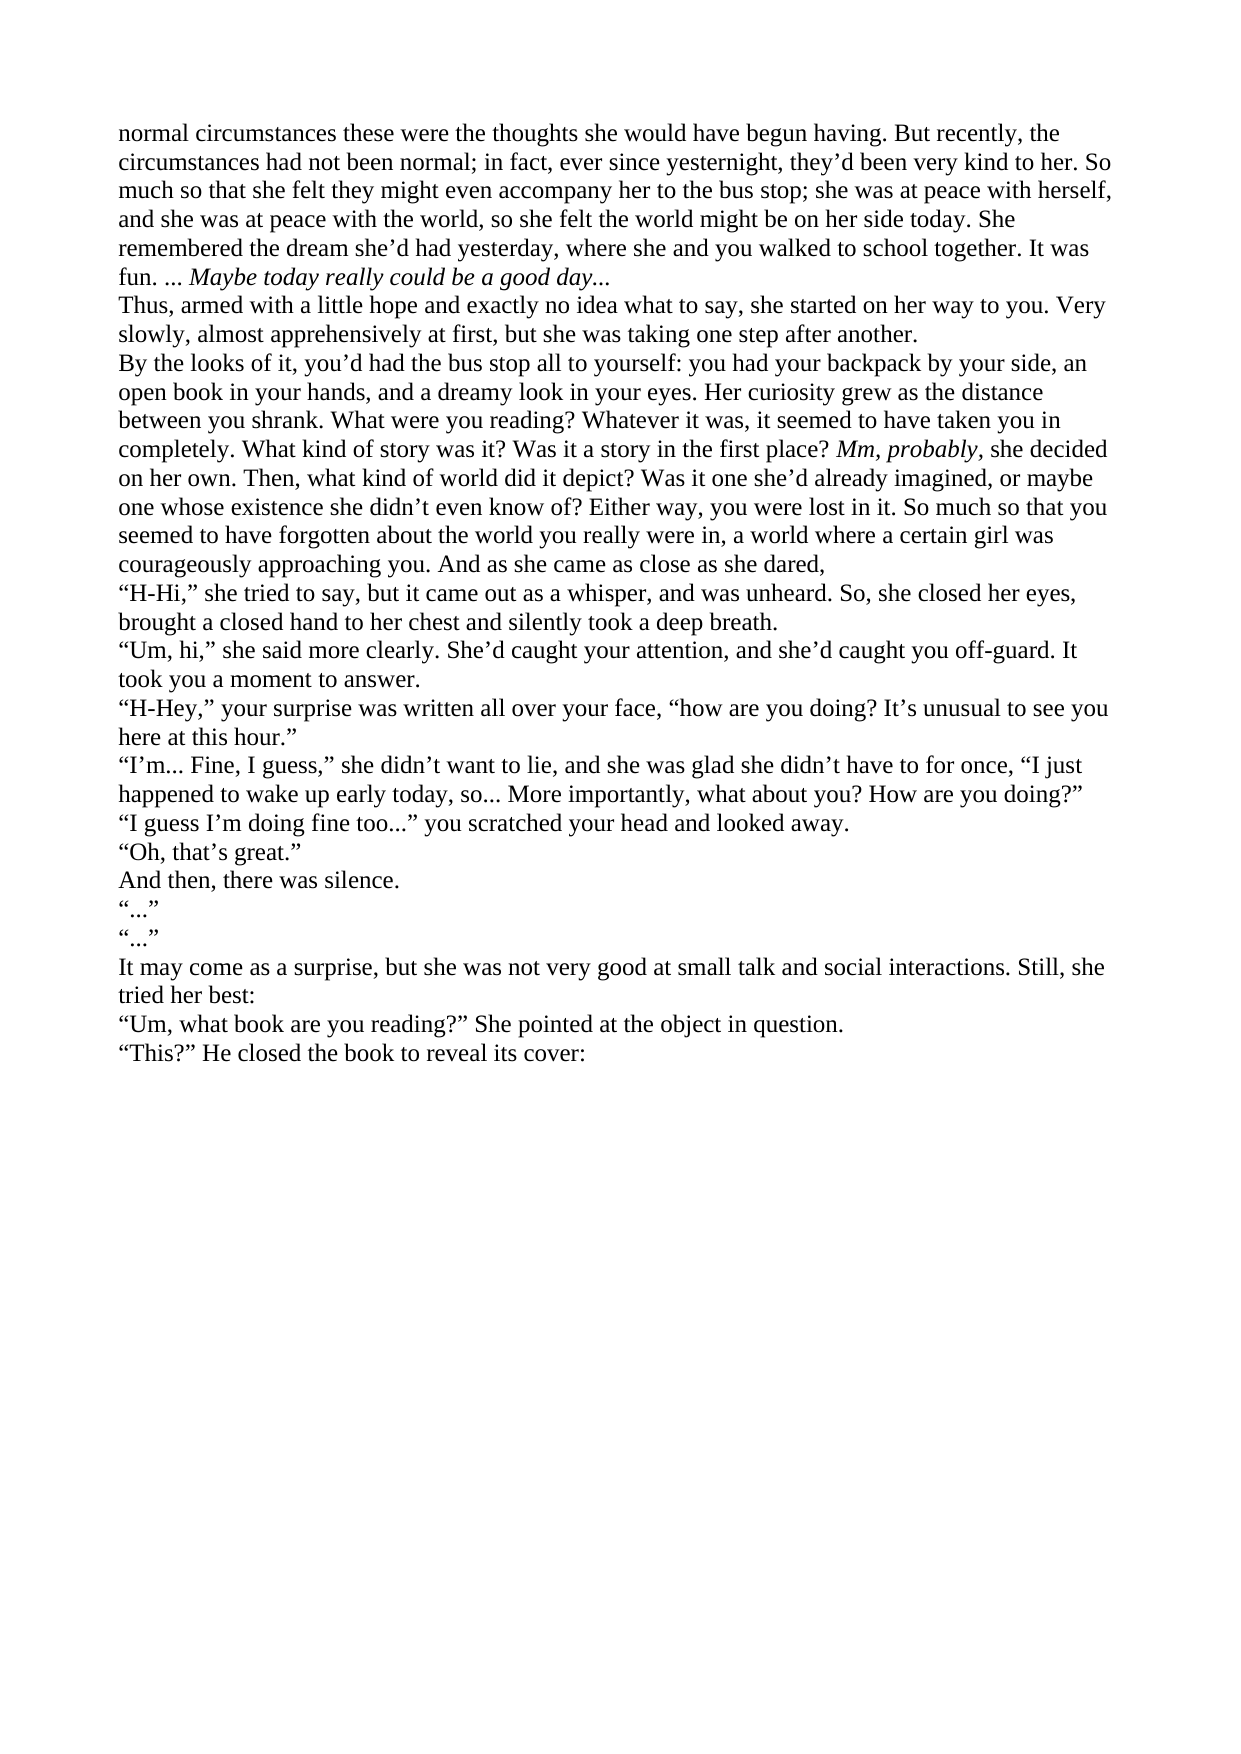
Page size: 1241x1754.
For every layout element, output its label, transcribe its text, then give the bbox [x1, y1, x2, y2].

text And then, there was silence. [118, 866, 1122, 894]
text “...” [118, 923, 1122, 952]
text “H-Hey,” your surprise was written all over your face, “how are you doing? It’s unusual to see you here at this hour.” [118, 693, 1122, 751]
text “I guess I’m doing fine too...” you scratched your head and looked away. [118, 808, 1122, 837]
text “This?” He closed the book to reveal its cover: [118, 1038, 1122, 1067]
text “Um, hi,” she said more clearly. She’d caught your attention, and she’d caught you off-guard. It took you a moment to answer. [118, 636, 1122, 693]
text By the looks of it, you’d had the bus stop all to yourself: you had your backpack by your side, an open book in your hands, and a dreamy look in your eyes. Her curiosity grew as the distance between you shrank. What were you reading? Whatever it was, it seemed to have taken you in completely. What kind of story was it? Was it a story in the first place? Mm, probably, she decided on her own. Then, what kind of world did it depict? Was it one she’d already imagined, or maybe one whose existence she didn’t even know of? Either way, you were lost in it. So much so that you seemed to have forgotten about the world you really were in, a world where a certain girl was courageously approaching you. And as she came as close as she dared, [118, 348, 1122, 578]
text “I’m... Fine, I guess,” she didn’t want to lie, and she was glad she didn’t have to for once, “I just happened to wake up early today, so... More importantly, what about you? How are you doing?” [118, 751, 1122, 808]
text Thus, armed with a little hope and exactly no idea what to say, she started on her way to you. Very slowly, almost apprehensively at first, but she was taking one step after another. [118, 291, 1122, 348]
text It may come as a surprise, but she was not very good at small talk and social interactions. Still, she tried her best: [118, 952, 1122, 1009]
text “H-Hi,” she tried to say, but it came out as a whisper, and was unheard. So, she closed her eyes, brought a closed hand to her chest and silently took a deep breath. [118, 578, 1122, 636]
text normal circumstances these were the thoughts she would have begun having. But recently, the circumstances had not been normal; in fact, ever since yesternight, they’d been very kind to her. So much so that she felt they might even accompany her to the bus stop; she was at peace with herself, and she was at peace with the world, so she felt the world might be on her side today. She remembered the dream she’d had yesterday, where she and you walked to school together. It was fun. ... Maybe today really could be a good day... [118, 118, 1122, 291]
text “Um, what book are you reading?” She pointed at the object in question. [118, 1009, 1122, 1038]
text “...” [118, 894, 1122, 923]
text “Oh, that’s great.” [118, 837, 1122, 866]
